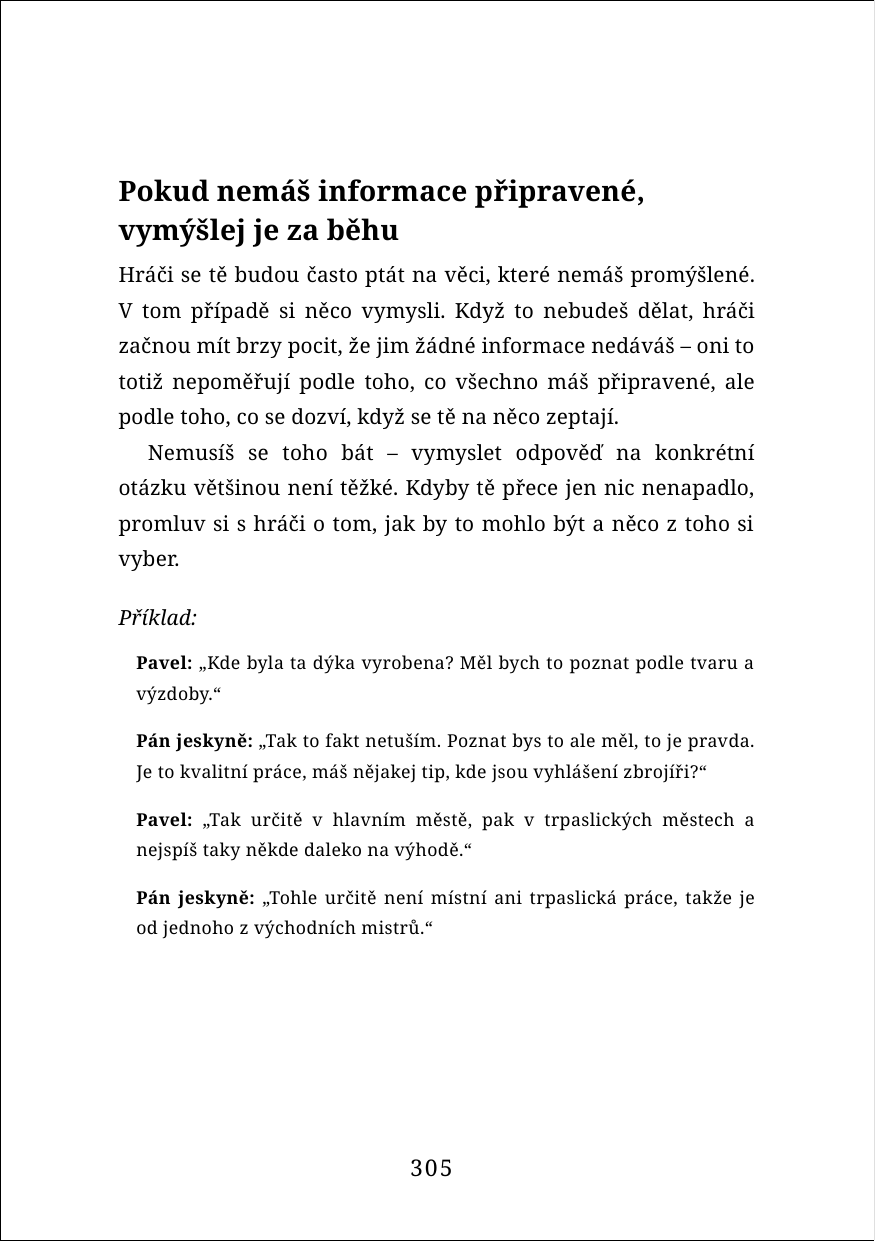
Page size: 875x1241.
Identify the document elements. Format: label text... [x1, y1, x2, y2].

text Pán jeskyně: „Tak to fakt netuším. Poznat bys to ale měl, to je pravda. Je to kvalitní práce, máš nějakej tip, kde jsou vyhlášení zbrojíři?“ [136, 729, 756, 783]
text Pavel: „Tak určitě v hlavním městě, pak v trpaslických městech a nejspíš taky někde daleko na výhodě.“ [136, 807, 756, 861]
text Pavel: „Kde byla ta dýka vyrobena? Měl bych to poznat podle tvaru a výzdoby.“ [136, 651, 756, 705]
text Hráči se tě budou často ptát na věci, které nemáš promýšlené. V tom případě si něco vymysli. Když to nebudeš dělat, hráči začnou mít brzy pocit, že jim žádné informace nedáváš – oni to totiž nepoměřují podle toho, co všechno máš připravené, ale podle toho, co se dozví, když se tě na něco zeptají. Nemusíš se toho bát – vymyslet odpověď na konkrétní otázku většinou není těžké. Kdyby tě přece jen nic nenapadlo, promluv si s hráči o tom, jak by to mohlo být a něco z toho si vyber. [118, 260, 756, 573]
subtitle Pokud nemáš informace připravené, vymýšlej je za běhu [118, 172, 756, 248]
text Pán jeskyně: „Tohle určitě není místní ani trpaslická práce, takže je od jednoho z východních mistrů.“ [136, 885, 756, 939]
text Příklad: [118, 603, 756, 632]
